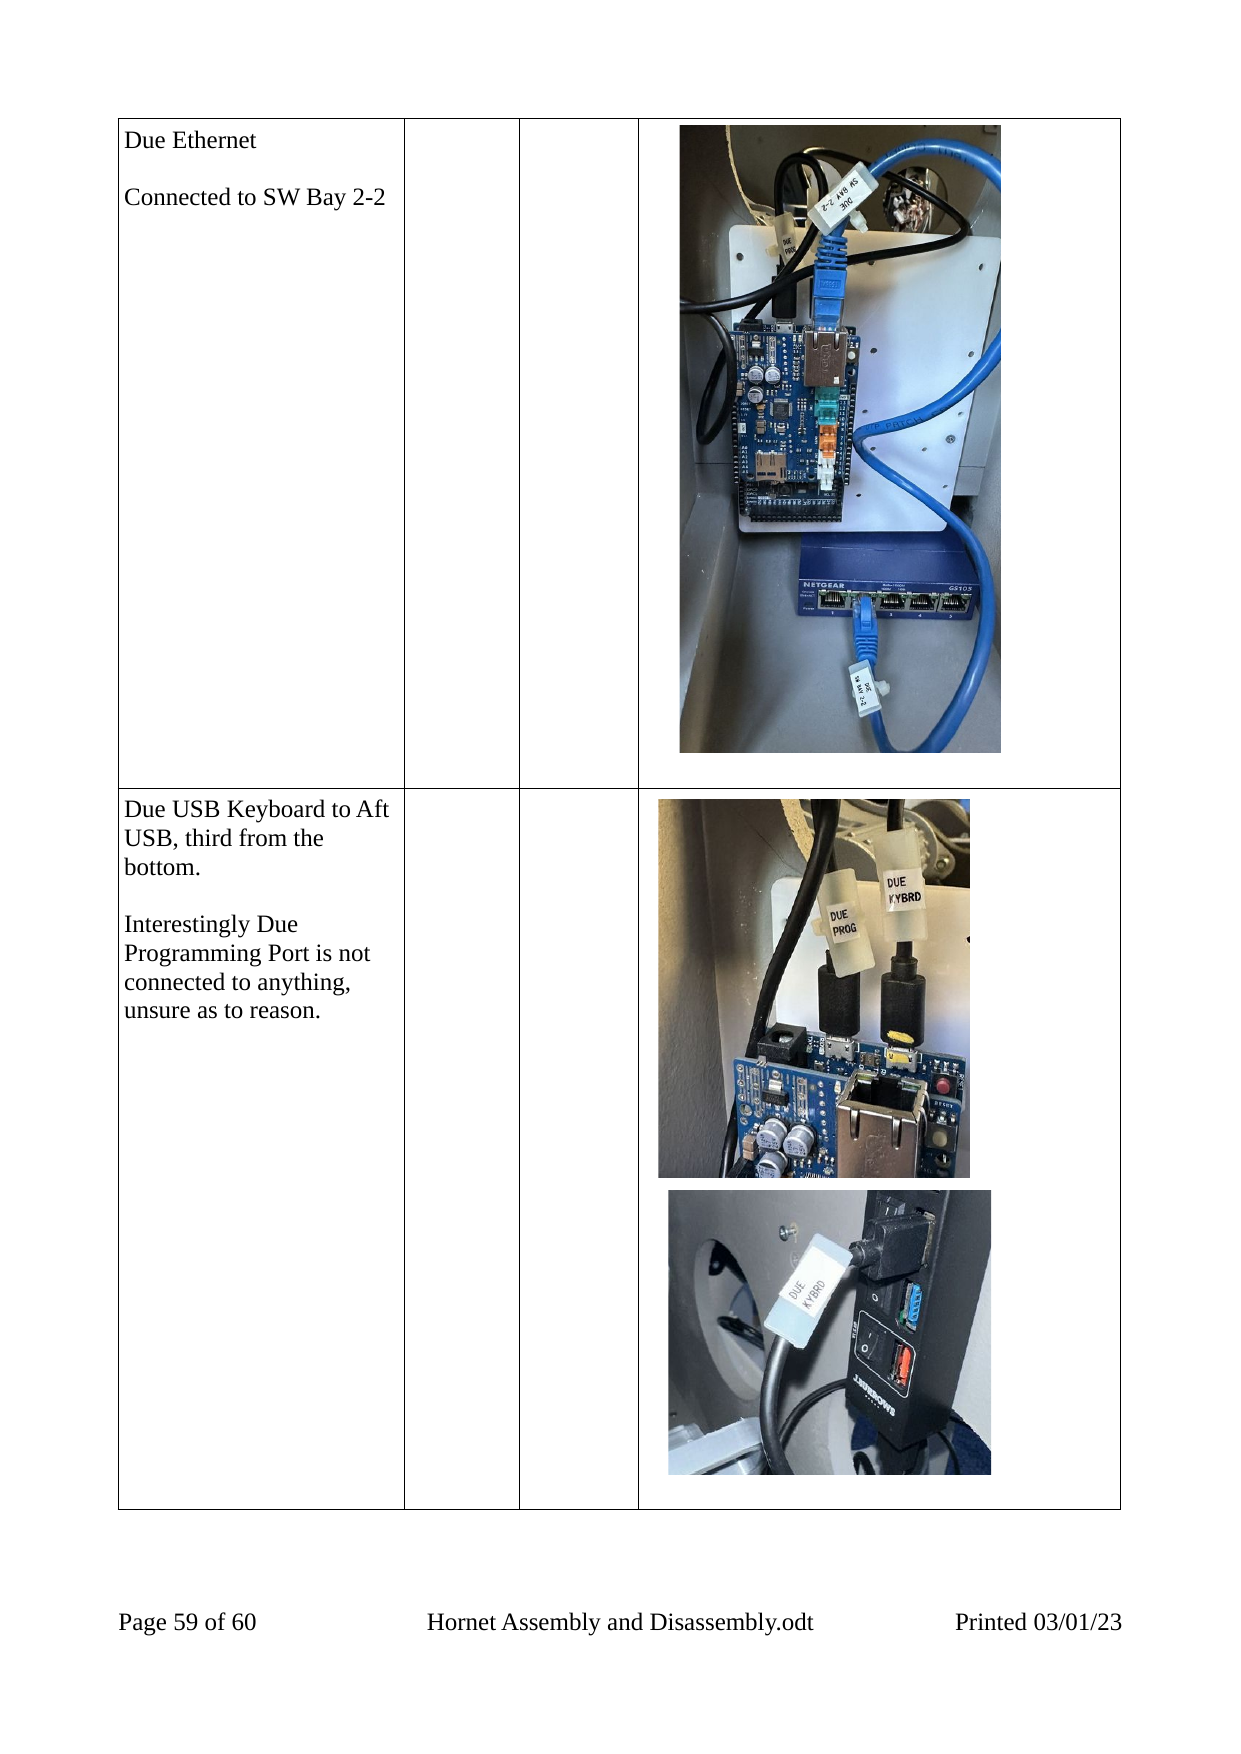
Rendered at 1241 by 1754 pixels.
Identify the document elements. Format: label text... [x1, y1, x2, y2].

table_cell [639, 119, 1120, 787]
picture [679, 125, 1001, 753]
table_cell [405, 789, 519, 1509]
table_cell Due Ethernet Connected to SW Bay 2-2 [119, 119, 404, 787]
table_cell [405, 119, 519, 787]
table_cell [520, 119, 638, 787]
picture [668, 1190, 992, 1475]
table_cell Due USB Keyboard to Aft USB, third from the bottom. Interestingly Due Programming Port is not connected to anything, unsure as to reason. [119, 789, 404, 1509]
table_cell [520, 789, 638, 1509]
picture [658, 799, 970, 1178]
table_cell [639, 789, 1120, 1509]
